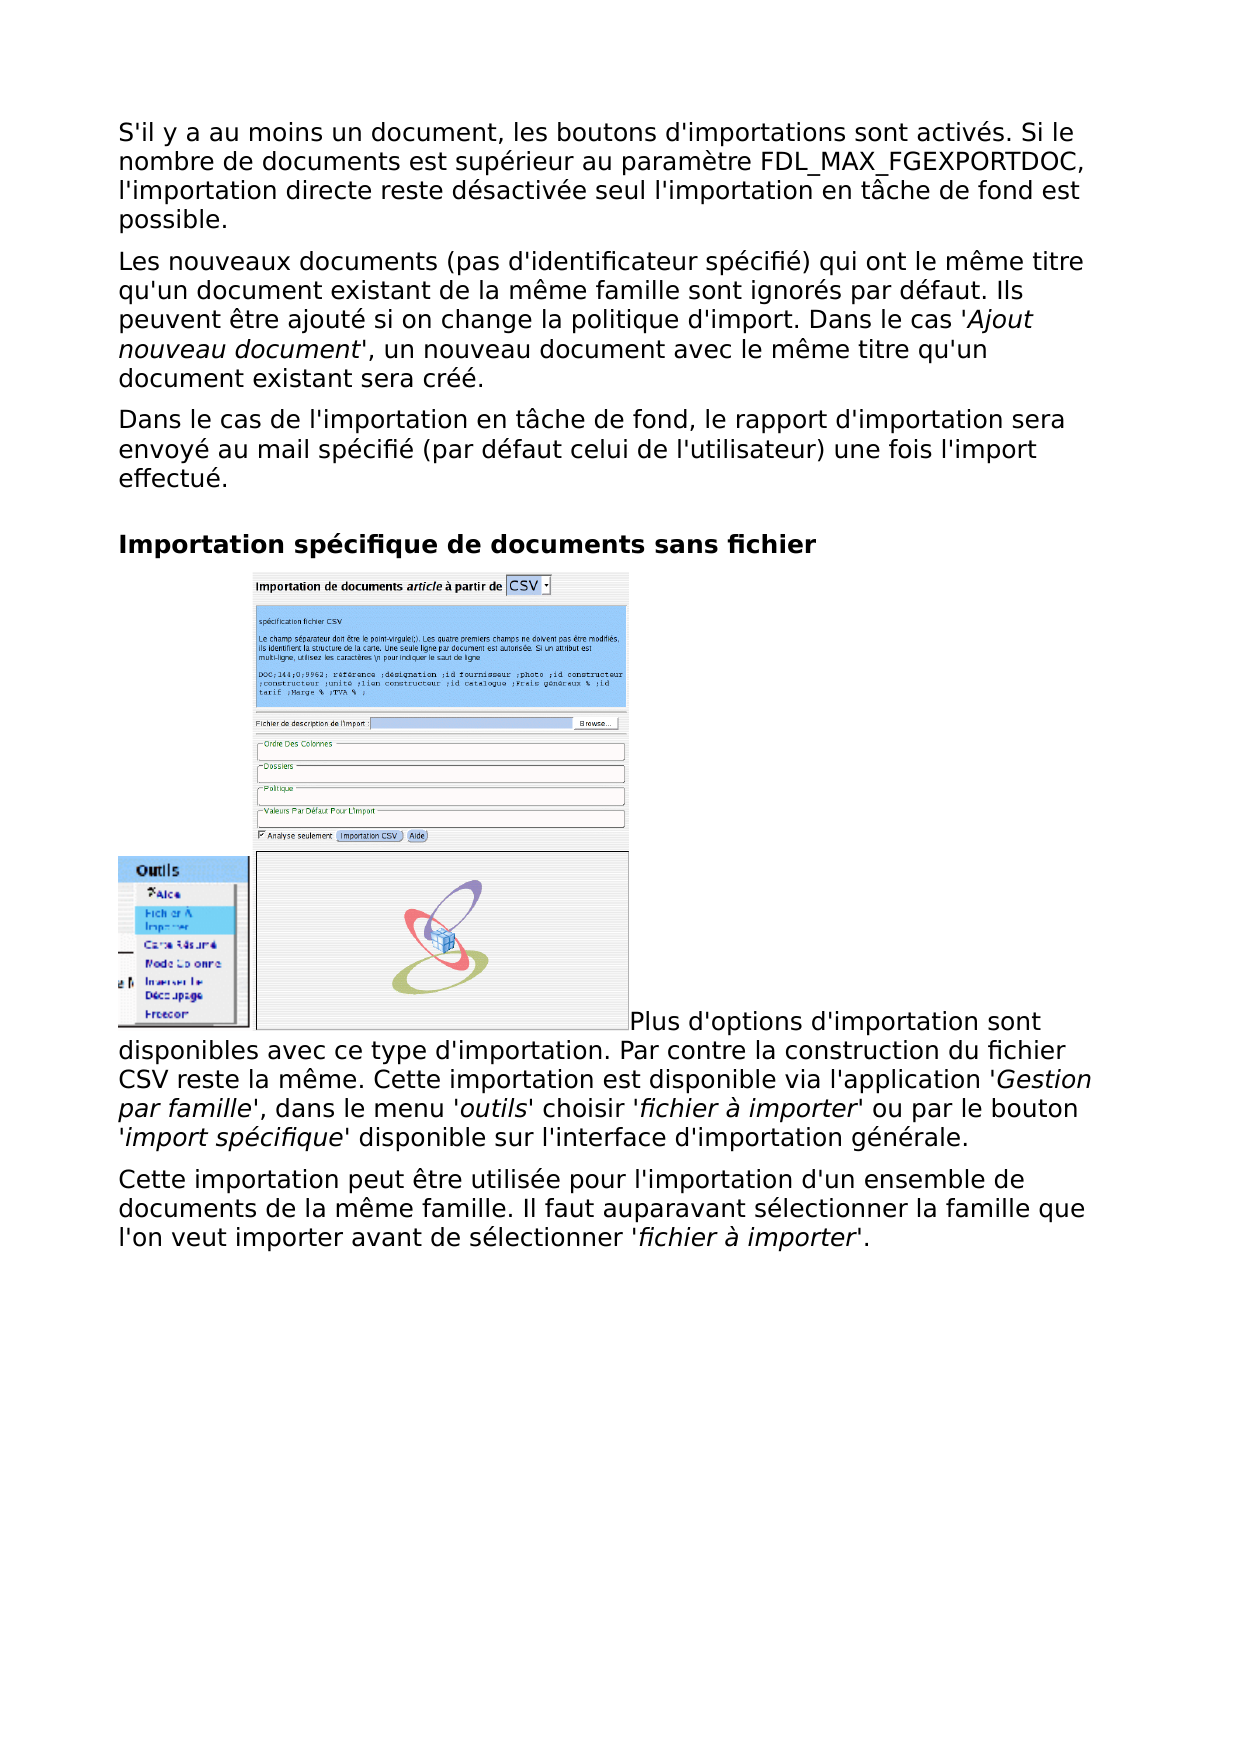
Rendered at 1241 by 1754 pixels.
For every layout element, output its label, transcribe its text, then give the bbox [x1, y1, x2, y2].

picture [118, 572, 629, 1031]
text Les nouveaux documents (pas d'identificateur spécifié) qui ont le même titre qu'un document existant de la même famille sont ignorés par défaut. Ils peuvent être ajouté si on change la politique d'import. Dans le cas 'Ajout nouveau document', un nouveau document avec le même titre qu'un document existant sera créé. [118, 247, 1122, 393]
text Cette importation peut être utilisée pour l'importation d'un ensemble de documents de la même famille. Il faut auparavant sélectionner la famille que l'on veut importer avant de sélectionner 'fichier à importer'. [118, 1165, 1122, 1253]
text Plus d'options d'importation sont disponibles avec ce type d'importation. Par contre la construction du fichier CSV reste la même. Cette importation est disponible via l'application 'Gestion par famille', dans le menu 'outils' choisir 'fichier à importer' ou par le bouton 'import spécifique' disponible sur l'interface d'importation générale. [118, 1031, 1122, 1153]
subtitle Importation spécifique de documents sans fichier [118, 531, 1122, 560]
text Dans le cas de l'importation en tâche de fond, le rapport d'importation sera envoyé au mail spécifié (par défaut celui de l'utilisateur) une fois l'import effectué. [118, 406, 1122, 493]
text S'il y a au moins un document, les boutons d'importations sont activés. Si le nombre de documents est supérieur au paramètre FDL_MAX_FGEXPORTDOC, l'importation directe reste désactivée seul l'importation en tâche de fond est possible. [118, 118, 1122, 235]
